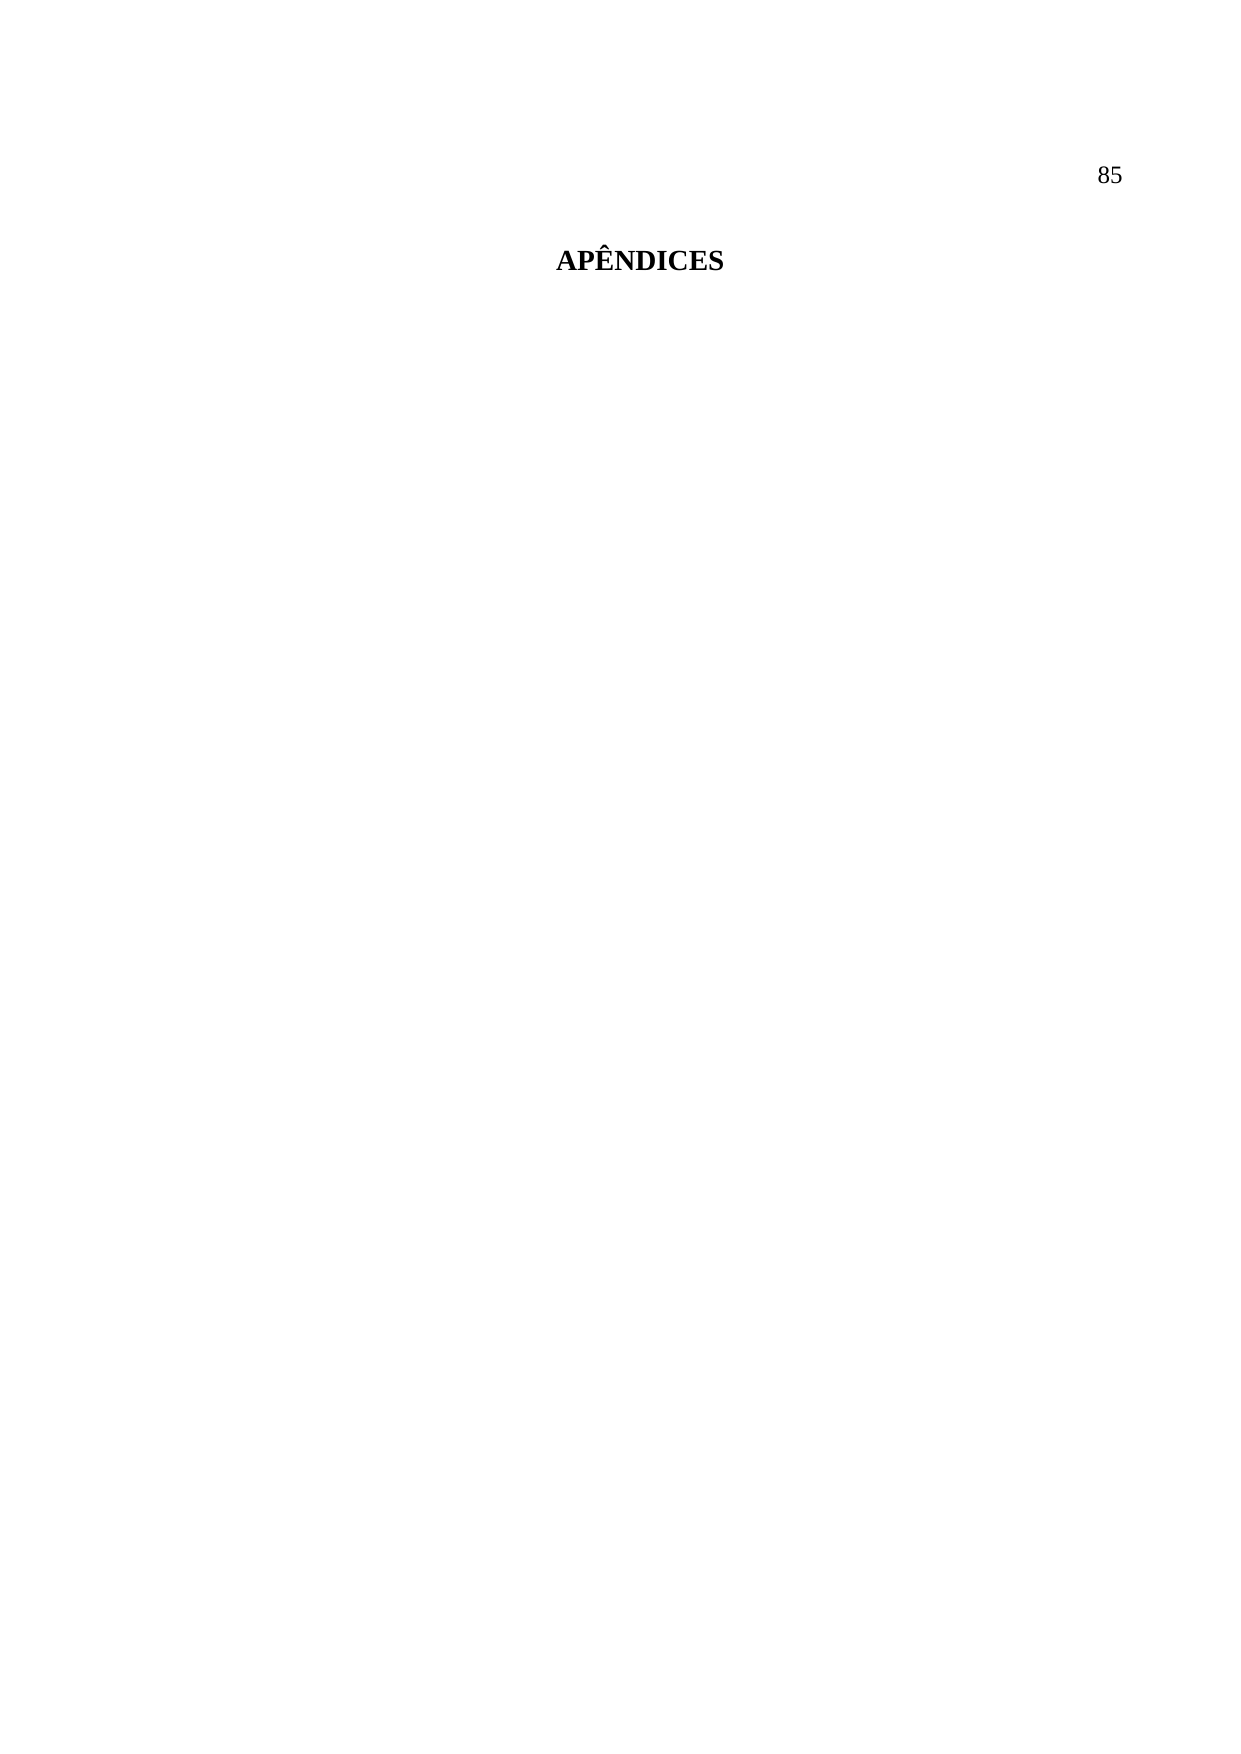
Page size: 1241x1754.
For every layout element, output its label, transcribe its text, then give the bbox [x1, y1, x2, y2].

subtitle APÊNDICES [158, 243, 1122, 277]
